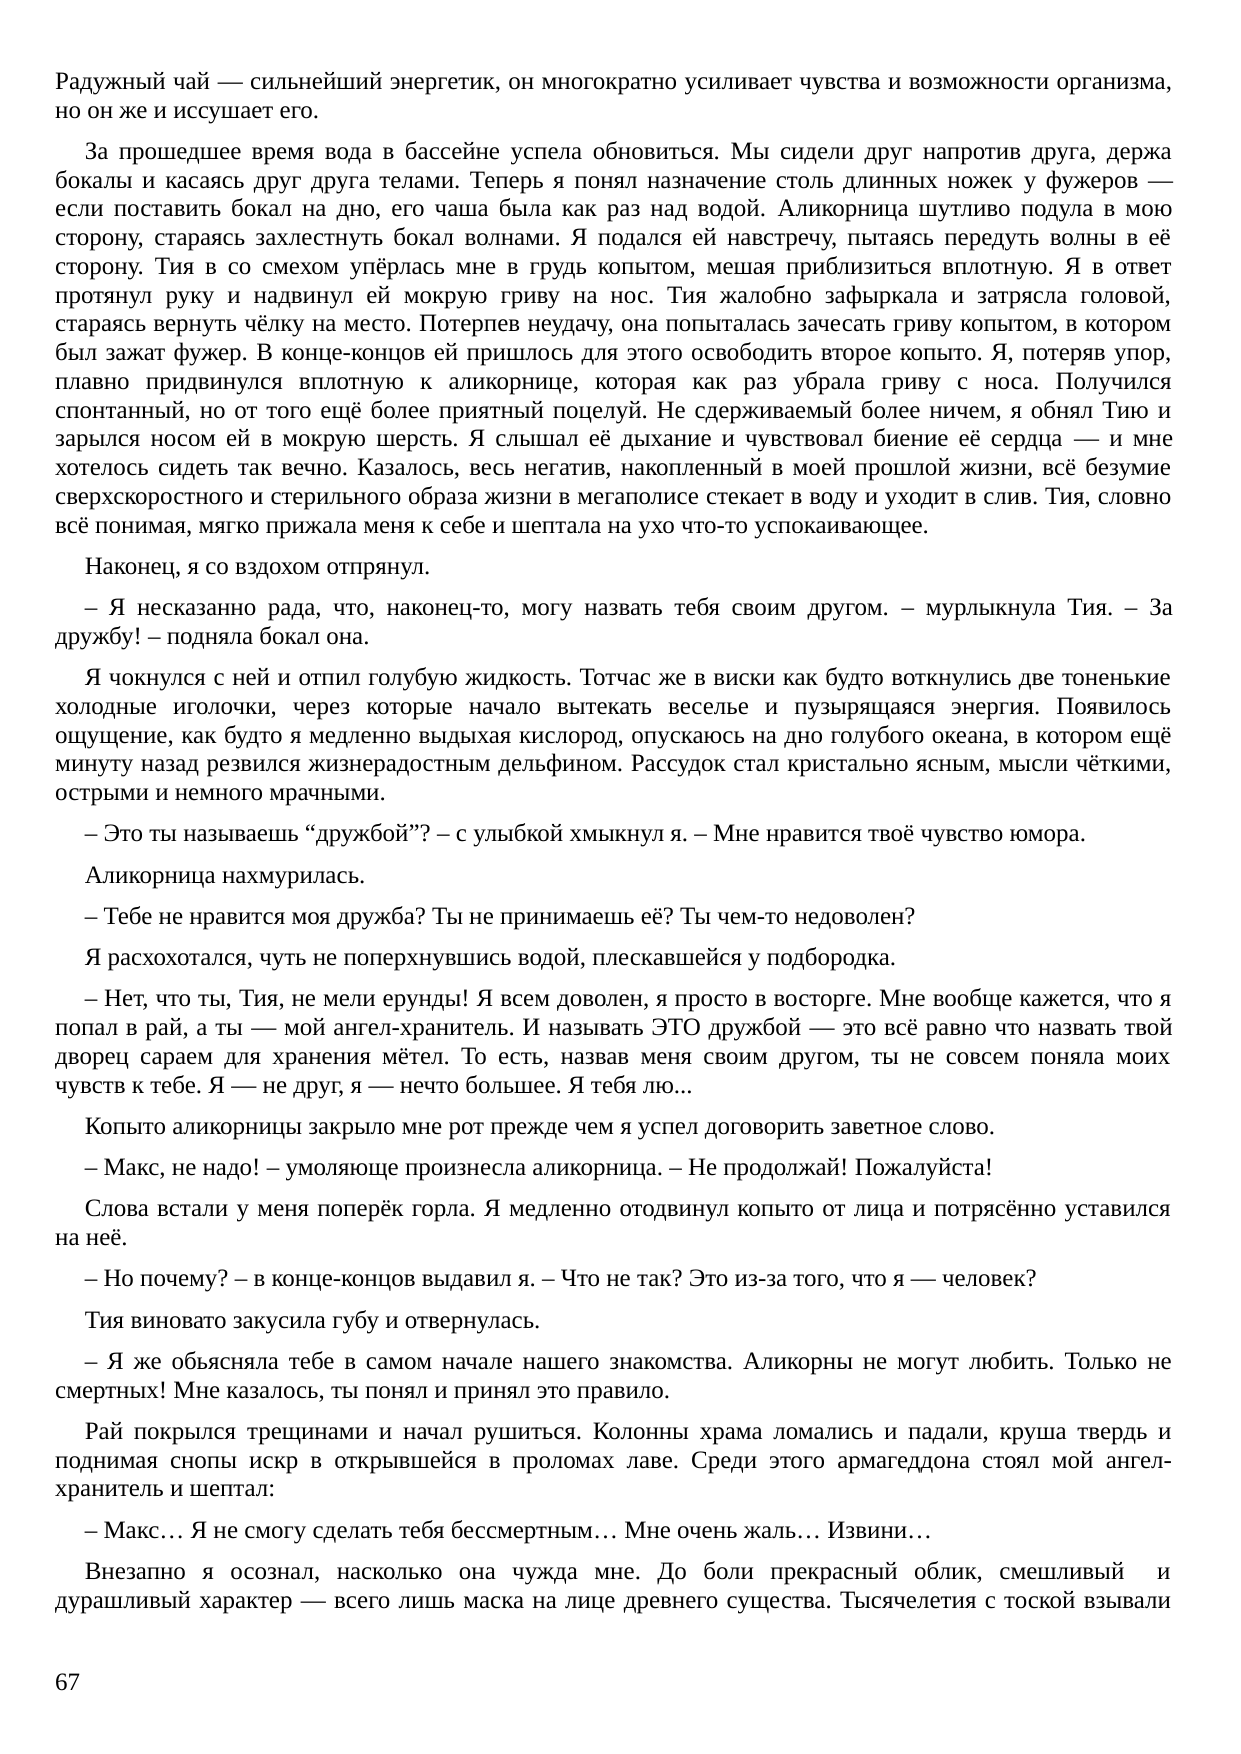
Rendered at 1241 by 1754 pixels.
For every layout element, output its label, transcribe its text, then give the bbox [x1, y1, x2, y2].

text – Тебе не нравится моя дружба? Ты не принимаешь её? Ты чем-то недоволен? [55, 901, 1173, 930]
text Я расхохотался, чуть не поперхнувшись водой, плескавшейся у подбородка. [55, 942, 1173, 971]
text – Макс… Я не смогу сделать тебя бессмертным… Мне очень жаль… Извини… [55, 1515, 1173, 1543]
text – Я же обьясняла тебе в самом начале нашего знакомства. Аликорны не могут любить. Только не смертных! Мне казалось, ты понял и принял это правило. [55, 1346, 1173, 1403]
text Внезапно я осознал, насколько она чужда мне. До боли прекрасный облик, смешливый и дурашливый характер — всего лишь маска на лице древнего существа. Тысячелетия с тоской взывали [55, 1556, 1173, 1613]
text – Макс, не надо! – умоляюще произнесла аликорница. – Не продолжай! Пожалуйста! [55, 1152, 1173, 1181]
text Наконец, я со вздохом отпрянул. [55, 551, 1173, 580]
text Аликорница нахмурилась. [55, 860, 1173, 888]
text За прошедшее время вода в бассейне успела обновиться. Мы сидели друг напротив друга, держа бокалы и касаясь друг друга телами. Теперь я понял назначение столь длинных ножек у фужеров — если поставить бокал на дно, его чаша была как раз над водой. Аликорница шутливо подула в мою сторону, стараясь захлестнуть бокал волнами. Я подался ей навстречу, пытаясь передуть волны в её сторону. Тия в со смехом упёрлась мне в грудь копытом, мешая приблизиться вплотную. Я в ответ протянул руку и надвинул ей мокрую гриву на нос. Тия жалобно зафыркала и затрясла головой, стараясь вернуть чёлку на место. Потерпев неудачу, она попыталась зачесать гриву копытом, в котором был зажат фужер. В конце-концов ей пришлось для этого освободить второе копыто. Я, потеряв упор, плавно придвинулся вплотную к аликорнице, которая как раз убрала гриву с носа. Получился спонтанный, но от того ещё более приятный поцелуй. Не сдерживаемый более ничем, я обнял Тию и зарылся носом ей в мокрую шерсть. Я слышал её дыхание и чувствовал биение её сердца — и мне хотелось сидеть так вечно. Казалось, весь негатив, накопленный в моей прошлой жизни, всё безумие сверхскоростного и стерильного образа жизни в мегаполисе стекает в воду и уходит в слив. Тия, словно всё понимая, мягко прижала меня к себе и шептала на ухо что-то успокаивающее. [55, 136, 1173, 538]
text Слова встали у меня поперёк горла. Я медленно отодвинул копыто от лица и потрясённо уставился на неё. [55, 1193, 1173, 1251]
text – Это ты называешь “дружбой”? – с улыбкой хмыкнул я. – Мне нравится твоё чувство юмора. [55, 818, 1173, 847]
text – Но почему? – в конце-концов выдавил я. – Что не так? Это из-за того, что я — человек? [55, 1263, 1173, 1292]
text Я чокнулся с ней и отпил голубую жидкость. Тотчас же в виски как будто воткнулись две тоненькие холодные иголочки, через которые начало вытекать веселье и пузырящаяся энергия. Появилось ощущение, как будто я медленно выдыхая кислород, опускаюсь на дно голубого океана, в котором ещё минуту назад резвился жизнерадостным дельфином. Рассудок стал кристально ясным, мысли чёткими, острыми и немного мрачными. [55, 662, 1173, 806]
text – Я несказанно рада, что, наконец-то, могу назвать тебя своим другом. – мурлыкнула Тия. – За дружбу! – подняла бокал она. [55, 592, 1173, 650]
text Радужный чай — сильнейший энергетик, он многократно усиливает чувства и возможности организма, но он же и иссушает его. [55, 66, 1173, 123]
text Копыто аликорницы закрыло мне рот прежде чем я успел договорить заветное слово. [55, 1111, 1173, 1140]
text Рай покрылся трещинами и начал рушиться. Колонны храма ломались и падали, круша твердь и поднимая снопы искр в открывшейся в проломах лаве. Среди этого армагеддона стоял мой ангел-хранитель и шептал: [55, 1416, 1173, 1502]
text Тия виновато закусила губу и отвернулась. [55, 1305, 1173, 1333]
text – Нет, что ты, Тия, не мели ерунды! Я всем доволен, я просто в восторге. Мне вообще кажется, что я попал в рай, а ты — мой ангел-хранитель. И называть ЭТО дружбой — это всё равно что назвать твой дворец сараем для хранения мётел. То есть, назвав меня своим другом, ты не совсем поняла моих чувств к тебе. Я — не друг, я — нечто большее. Я тебя лю... [55, 983, 1173, 1098]
